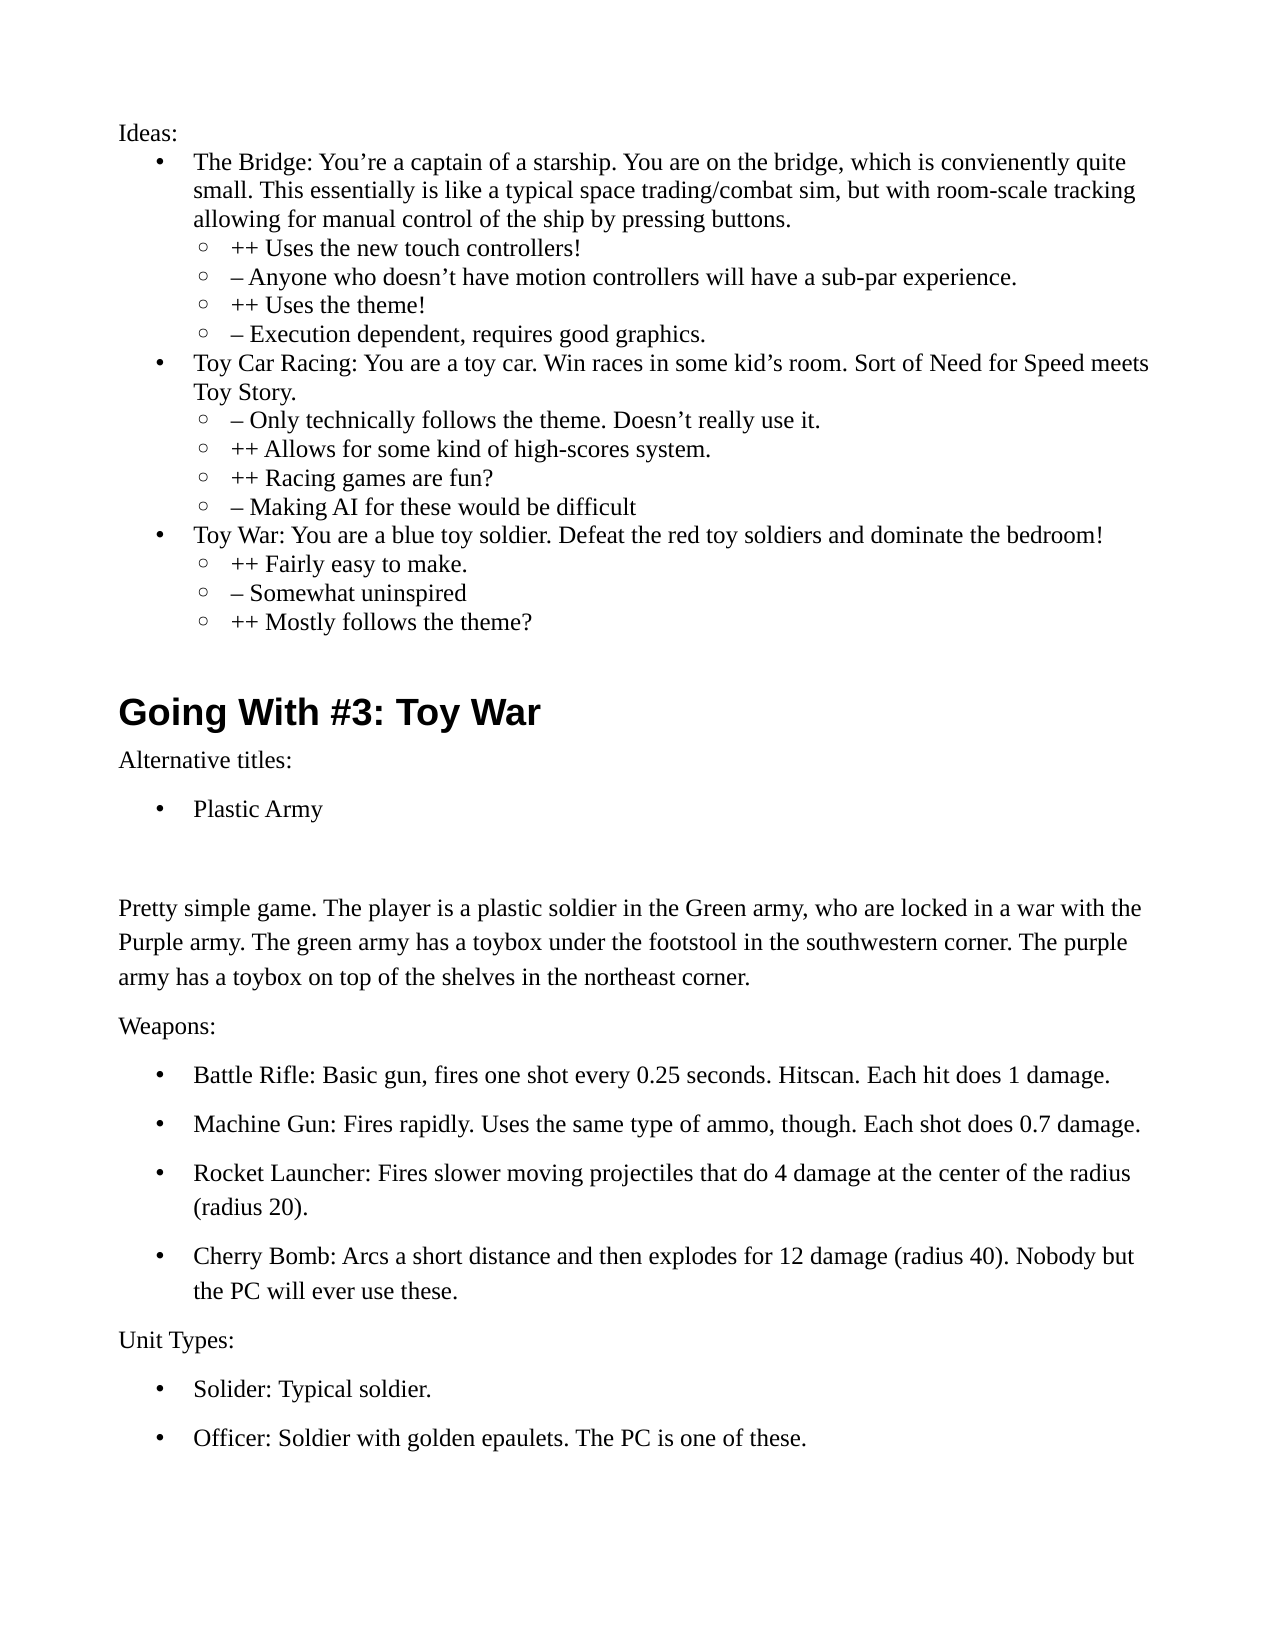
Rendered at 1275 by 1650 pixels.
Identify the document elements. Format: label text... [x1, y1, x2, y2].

text Unit Types: [118, 1325, 1157, 1354]
list Officer: Soldier with golden epaulets. The PC is one of these. [156, 1423, 1157, 1452]
list ++ Fairly easy to make. [193, 549, 1157, 578]
list Battle Rifle: Basic gun, fires one shot every 0.25 seconds. Hitscan. Each hit does 1 damage. [156, 1060, 1157, 1088]
subtitle Going With #3: Toy War [118, 689, 1157, 733]
list Cherry Bomb: Arcs a short distance and then explodes for 12 damage (radius 40). Nobody but the PC will ever use these. [156, 1241, 1157, 1305]
list – Anyone who doesn’t have motion controllers will have a sub-par experience. [193, 262, 1157, 291]
text Alternative titles: [118, 746, 1157, 774]
list Plastic Army [156, 794, 1157, 823]
list Solider: Typical soldier. [156, 1374, 1157, 1403]
list ++ Uses the new touch controllers! [193, 233, 1157, 262]
list ++ Racing games are fun? [193, 463, 1157, 492]
list ++ Allows for some kind of high-scores system. [193, 434, 1157, 463]
list – Only technically follows the theme. Doesn’t really use it. [193, 406, 1157, 434]
text Ideas: [118, 118, 1157, 147]
list – Somewhat uninspired [193, 578, 1157, 607]
list ++ Mostly follows the theme? [193, 607, 1157, 636]
list – Execution dependent, requires good graphics. [193, 319, 1157, 348]
list Toy Car Racing: You are a toy car. Win races in some kid’s room. Sort of Need for Speed meets Toy Story. [156, 348, 1157, 406]
list Machine Gun: Fires rapidly. Uses the same type of ammo, though. Each shot does 0.7 damage. [156, 1109, 1157, 1138]
list The Bridge: You’re a captain of a starship. You are on the bridge, which is convienently quite small. This essentially is like a typical space trading/combat sim, but with room-scale tracking allowing for manual control of the ship by pressing buttons. [156, 147, 1157, 233]
list ++ Uses the theme! [193, 291, 1157, 319]
list – Making AI for these would be difficult [193, 492, 1157, 521]
text Pretty simple game. The player is a plastic soldier in the Green army, who are locked in a war with the Purple army. The green army has a toybox under the footstool in the southwestern corner. The purple army has a toybox on top of the shelves in the northeast corner. [118, 893, 1157, 990]
list Rocket Launcher: Fires slower moving projectiles that do 4 damage at the center of the radius (radius 20). [156, 1158, 1157, 1221]
text Weapons: [118, 1011, 1157, 1039]
list Toy War: You are a blue toy soldier. Defeat the red toy soldiers and dominate the bedroom! [156, 521, 1157, 549]
